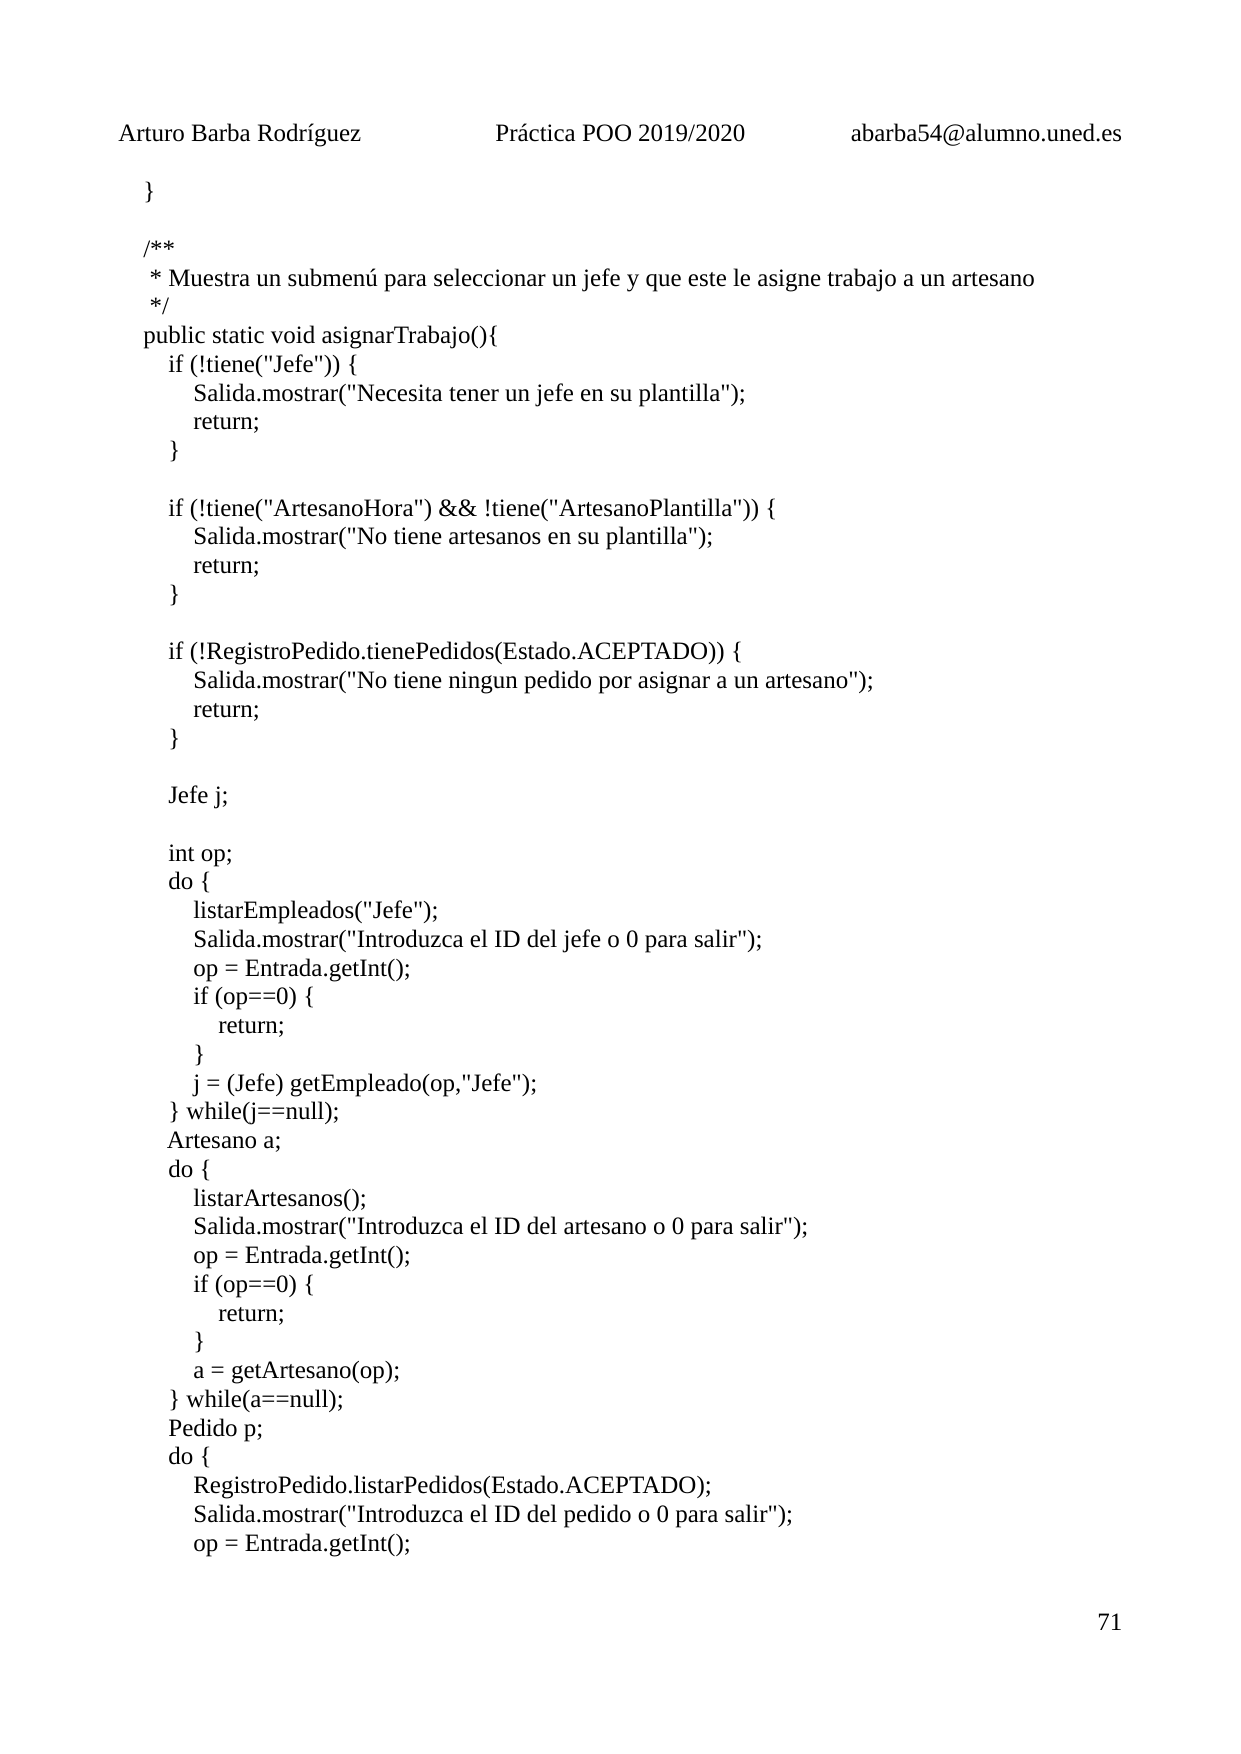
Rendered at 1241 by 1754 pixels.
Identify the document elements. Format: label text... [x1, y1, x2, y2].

text return; [118, 550, 1122, 579]
text public static void asignarTrabajo(){ [118, 320, 1122, 349]
text op = Entrada.getInt(); [118, 953, 1122, 981]
text } while(j==null); [118, 1096, 1122, 1125]
text return; [118, 694, 1122, 723]
text Salida.mostrar("Introduzca el ID del pedido o 0 para salir"); [118, 1499, 1122, 1528]
text } [118, 579, 1122, 608]
text if (!RegistroPedido.tienePedidos(Estado.ACEPTADO)) { [118, 636, 1122, 665]
text listarArtesanos(); [118, 1183, 1122, 1211]
text Salida.mostrar("Necesita tener un jefe en su plantilla"); [118, 378, 1122, 406]
text do { [118, 866, 1122, 895]
text Salida.mostrar("No tiene artesanos en su plantilla"); [118, 521, 1122, 550]
text a = getArtesano(op); [118, 1355, 1122, 1384]
text } [118, 1326, 1122, 1355]
text Pedido p; [118, 1413, 1122, 1441]
text } [118, 435, 1122, 464]
text if (!tiene("ArtesanoHora") && !tiene("ArtesanoPlantilla")) { [118, 493, 1122, 521]
text } [118, 723, 1122, 751]
text RegistroPedido.listarPedidos(Estado.ACEPTADO); [118, 1470, 1122, 1499]
text if (op==0) { [118, 1269, 1122, 1298]
text } [118, 1039, 1122, 1068]
text } [118, 176, 1122, 205]
text int op; [118, 838, 1122, 866]
text do { [118, 1154, 1122, 1183]
text return; [118, 1298, 1122, 1326]
text op = Entrada.getInt(); [118, 1528, 1122, 1556]
text j = (Jefe) getEmpleado(op,"Jefe"); [118, 1068, 1122, 1096]
text Artesano a; [118, 1125, 1122, 1154]
text Salida.mostrar("Introduzca el ID del jefe o 0 para salir"); [118, 924, 1122, 953]
text */ [118, 291, 1122, 320]
text Salida.mostrar("No tiene ningun pedido por asignar a un artesano"); [118, 665, 1122, 694]
text op = Entrada.getInt(); [118, 1240, 1122, 1269]
text Jefe j; [118, 780, 1122, 809]
text return; [118, 406, 1122, 435]
text return; [118, 1010, 1122, 1039]
text do { [118, 1441, 1122, 1470]
text Salida.mostrar("Introduzca el ID del artesano o 0 para salir"); [118, 1211, 1122, 1240]
text * Muestra un submenú para seleccionar un jefe y que este le asigne trabajo a un artesano [118, 263, 1122, 291]
text if (op==0) { [118, 981, 1122, 1010]
text } while(a==null); [118, 1384, 1122, 1413]
text if (!tiene("Jefe")) { [118, 349, 1122, 378]
text listarEmpleados("Jefe"); [118, 895, 1122, 924]
text /** [118, 234, 1122, 263]
